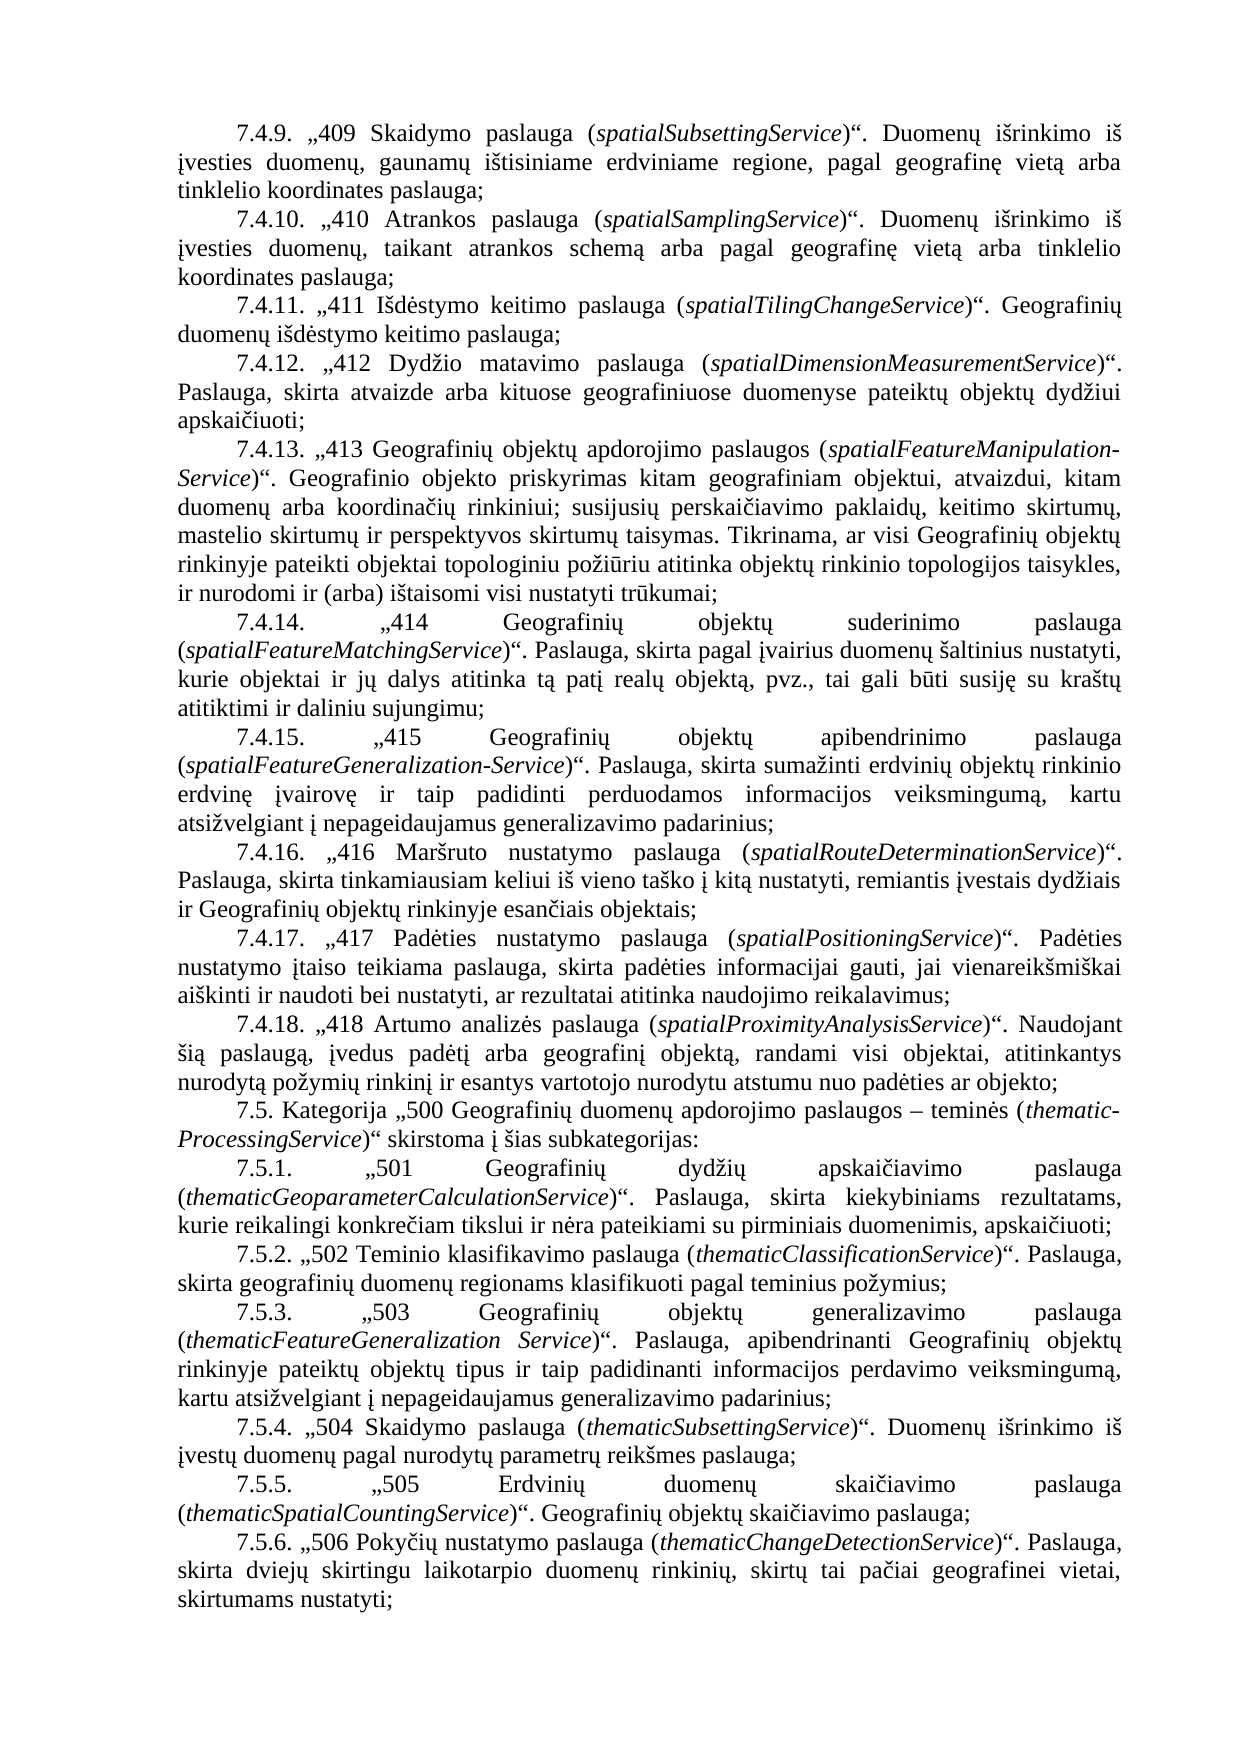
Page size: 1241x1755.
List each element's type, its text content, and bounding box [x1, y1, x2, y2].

text 7.4.10. „410 Atrankos paslauga (spatialSamplingService)“. Duomenų išrinkimo iš įvesties duomenų, taikant atrankos schemą arba pagal geografinę vietą arba tinklelio koordinates paslauga; [177, 204, 1122, 291]
text 7.5.4. „504 Skaidymo paslauga (thematicSubsettingService)“. Duomenų išrinkimo iš įvestų duomenų pagal nurodytų parametrų reikšmes paslauga; [177, 1412, 1122, 1469]
text 7.5.3. „503 Geografinių objektų generalizavimo paslauga (thematicFeatureGeneralization Service)“. Paslauga, apibendrinanti Geografinių objektų rinkinyje pateiktų objektų tipus ir taip padidinanti informacijos perdavimo veiksmingumą, kartu atsižvelgiant į nepageidaujamus generalizavimo padarinius; [177, 1297, 1122, 1412]
text 7.4.17. „417 Padėties nustatymo paslauga (spatialPositioningService)“. Padėties nustatymo įtaiso teikiama paslauga, skirta padėties informacijai gauti, jai vienareikšmiškai aiškinti ir naudoti bei nustatyti, ar rezultatai atitinka naudojimo reikalavimus; [177, 923, 1122, 1009]
text 7.4.16. „416 Maršruto nustatymo paslauga (spatialRouteDeterminationService)“. Paslauga, skirta tinkamiausiam keliui iš vieno taško į kitą nustatyti, remiantis įvestais dydžiais ir Geografinių objektų rinkinyje esančiais objektais; [177, 837, 1122, 923]
text 7.5.5. „505 Erdvinių duomenų skaičiavimo paslauga (thematicSpatialCountingService)“. Geografinių objektų skaičiavimo paslauga; [177, 1469, 1122, 1527]
text 7.4.15. „415 Geografinių objektų apibendrinimo paslauga (spatialFeatureGeneralization-Service)“. Paslauga, skirta sumažinti erdvinių objektų rinkinio erdvinę įvairovę ir taip padidinti perduodamos informacijos veiksmingumą, kartu atsižvelgiant į nepageidaujamus generalizavimo padarinius; [177, 722, 1122, 837]
text 7.5.2. „502 Teminio klasifikavimo paslauga (thematicClassificationService)“. Paslauga, skirta geografinių duomenų regionams klasifikuoti pagal teminius požymius; [177, 1239, 1122, 1297]
text 7.4.9. „409 Skaidymo paslauga (spatialSubsettingService)“. Duomenų išrinkimo iš įvesties duomenų, gaunamų ištisiniame erdviniame regione, pagal geografinę vietą arba tinklelio koordinates paslauga; [177, 118, 1122, 204]
text 7.4.11. „411 Išdėstymo keitimo paslauga (spatialTilingChangeService)“. Geografinių duomenų išdėstymo keitimo paslauga; [177, 291, 1122, 348]
text 7.4.18. „418 Artumo analizės paslauga (spatialProximityAnalysisService)“. Naudojant šią paslaugą, įvedus padėtį arba geografinį objektą, randami visi objektai, atitinkantys nurodytą požymių rinkinį ir esantys vartotojo nurodytu atstumu nuo padėties ar objekto; [177, 1009, 1122, 1096]
text 7.5. Kategorija „500 Geografinių duomenų apdorojimo paslaugos – teminės (thematic-ProcessingService)“ skirstoma į šias subkategorijas: [177, 1096, 1122, 1153]
text 7.5.1. „501 Geografinių dydžių apskaičiavimo paslauga (thematicGeoparameterCalculationService)“. Paslauga, skirta kiekybiniams rezultatams, kurie reikalingi konkrečiam tikslui ir nėra pateikiami su pirminiais duomenimis, apskaičiuoti; [177, 1153, 1122, 1239]
text 7.4.12. „412 Dydžio matavimo paslauga (spatialDimensionMeasurementService)“. Paslauga, skirta atvaizde arba kituose geografiniuose duomenyse pateiktų objektų dydžiui apskaičiuoti; [177, 348, 1122, 434]
text 7.5.6. „506 Pokyčių nustatymo paslauga (thematicChangeDetectionService)“. Paslauga, skirta dviejų skirtingu laikotarpio duomenų rinkinių, skirtų tai pačiai geografinei vietai, skirtumams nustatyti; [177, 1527, 1122, 1613]
text 7.4.13. „413 Geografinių objektų apdorojimo paslaugos (spatialFeatureManipulation-Service)“. Geografinio objekto priskyrimas kitam geografiniam objektui, atvaizdui, kitam duomenų arba koordinačių rinkiniui; susijusių perskaičiavimo paklaidų, keitimo skirtumų, mastelio skirtumų ir perspektyvos skirtumų taisymas. Tikrinama, ar visi Geografinių objektų rinkinyje pateikti objektai topologiniu požiūriu atitinka objektų rinkinio topologijos taisykles, ir nurodomi ir (arba) ištaisomi visi nustatyti trūkumai; [177, 434, 1122, 607]
text 7.4.14. „414 Geografinių objektų suderinimo paslauga (spatialFeatureMatchingService)“. Paslauga, skirta pagal įvairius duomenų šaltinius nustatyti, kurie objektai ir jų dalys atitinka tą patį realų objektą, pvz., tai gali būti susiję su kraštų atitiktimi ir daliniu sujungimu; [177, 607, 1122, 722]
